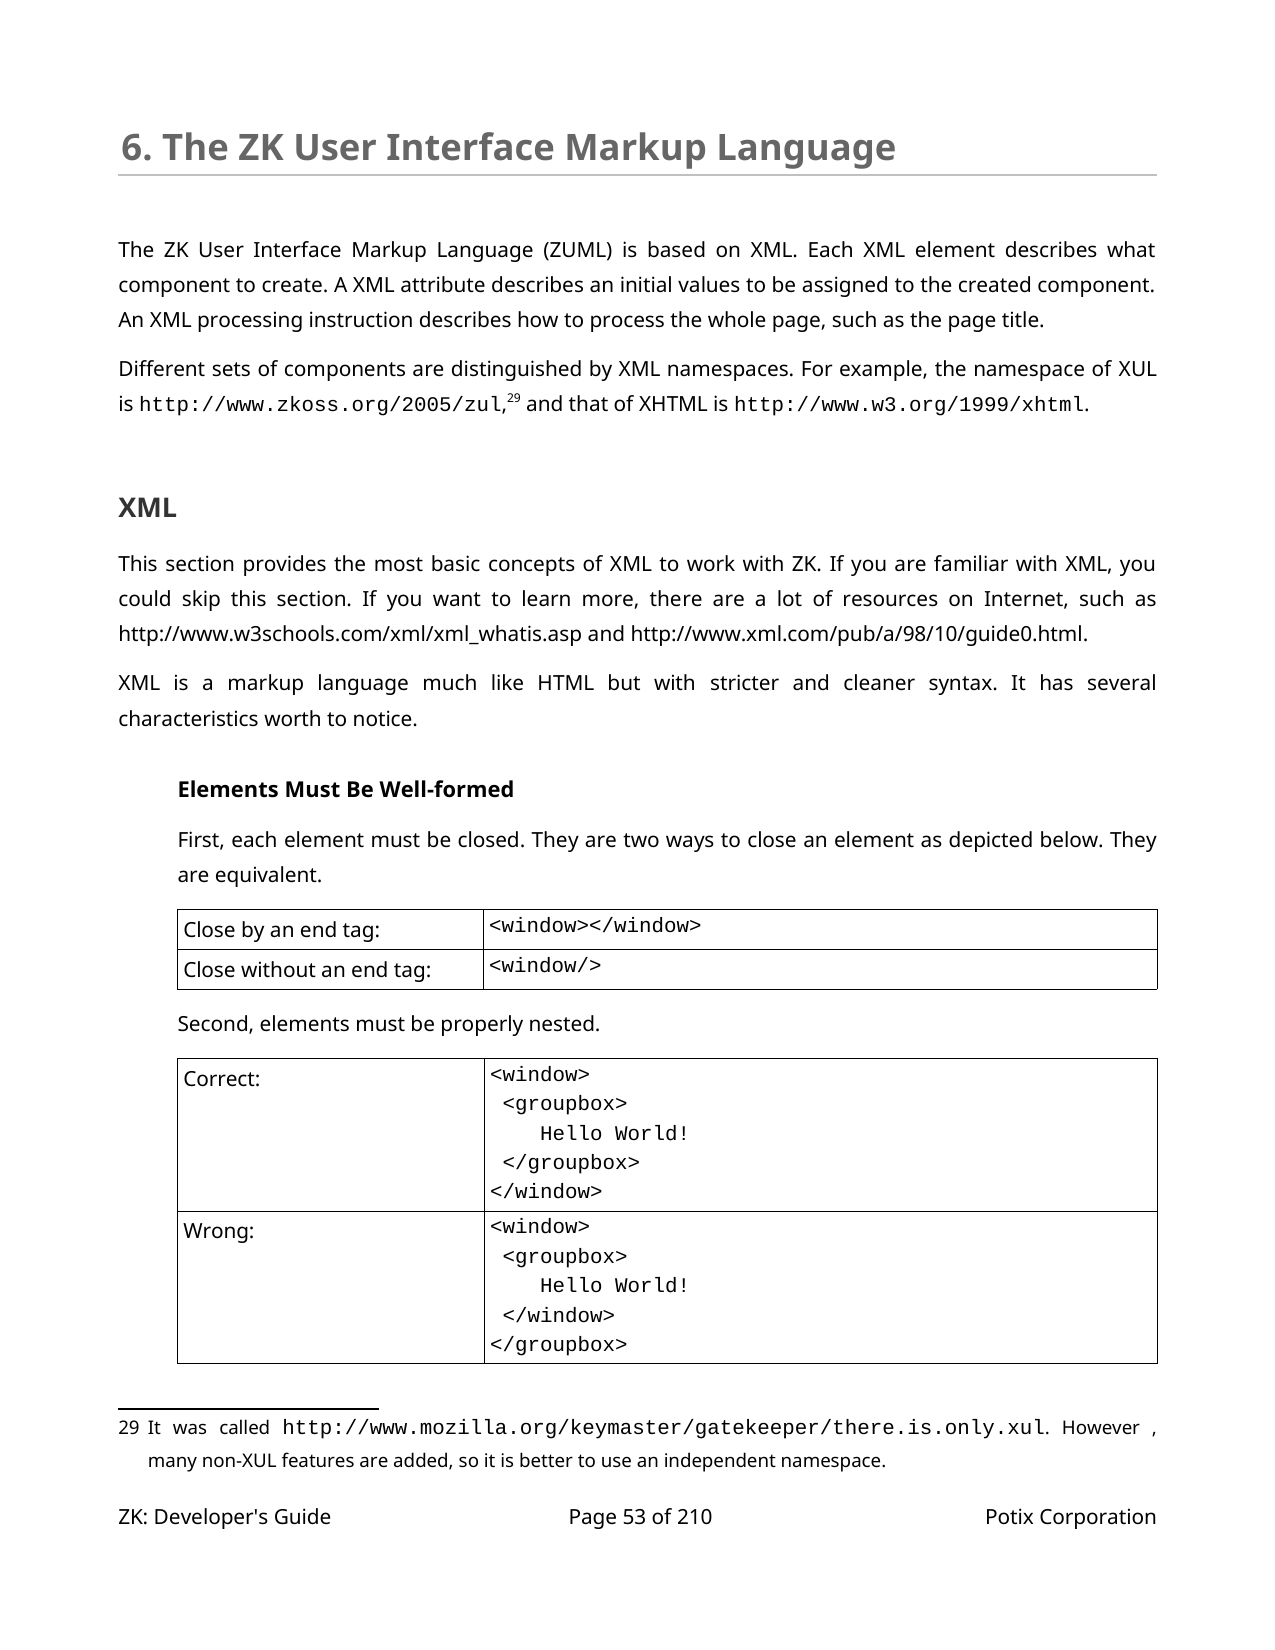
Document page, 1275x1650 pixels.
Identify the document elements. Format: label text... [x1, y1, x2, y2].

table_cell <window/> [484, 950, 1157, 989]
text The ZK User Interface Markup Language (ZUML) is based on XML. Each XML element describes what component to create. A XML attribute describes an initial values to be assigned to the created component. An XML processing instruction describes how to process the whole page, such as the page title. [118, 235, 1157, 333]
subtitle 6. The ZK User Interface Markup Language [118, 118, 1157, 174]
text First, each element must be closed. They are two ways to close an element as depicted below. They are equivalent. [177, 825, 1157, 888]
text It was called http://www.mozilla.org/keymaster/gatekeeper/there.is.only.xul. However , many non-XUL features are added, so it is better to use an independent namespace. [118, 1415, 1157, 1473]
subtitle XML [118, 489, 1157, 526]
table_cell Close without an end tag: [178, 950, 483, 989]
text This section provides the most basic concepts of XML to work with ZK. If you are familiar with XML, you could skip this section. If you want to learn more, there are a lot of resources on Internet, such as http://www.w3schools.com/xml/xml_whatis.asp and http://www.xml.com/pub/a/98/10/guide0.html. [118, 549, 1157, 648]
table_header Close by an end tag: [178, 910, 483, 949]
table_header <window> <groupbox> Hello World! </groupbox> </window> [485, 1059, 1157, 1211]
subtitle Elements Must Be Well-formed [177, 774, 1157, 804]
table_header Correct: [178, 1059, 484, 1211]
text XML is a markup language much like HTML but with stricter and cleaner syntax. It has several characteristics worth to notice. [118, 668, 1157, 732]
text Second, elements must be properly nested. [177, 1009, 1157, 1038]
text Different sets of components are distinguished by XML namespaces. For example, the namespace of XUL is http://www.zkoss.org/2005/zul, and that of XHTML is http://www.w3.org/1999/xhtml. [118, 354, 1157, 418]
table_cell Wrong: [178, 1212, 484, 1363]
table_header <window></window> [484, 910, 1157, 949]
table_cell <window> <groupbox> Hello World! </window> </groupbox> [485, 1212, 1157, 1363]
